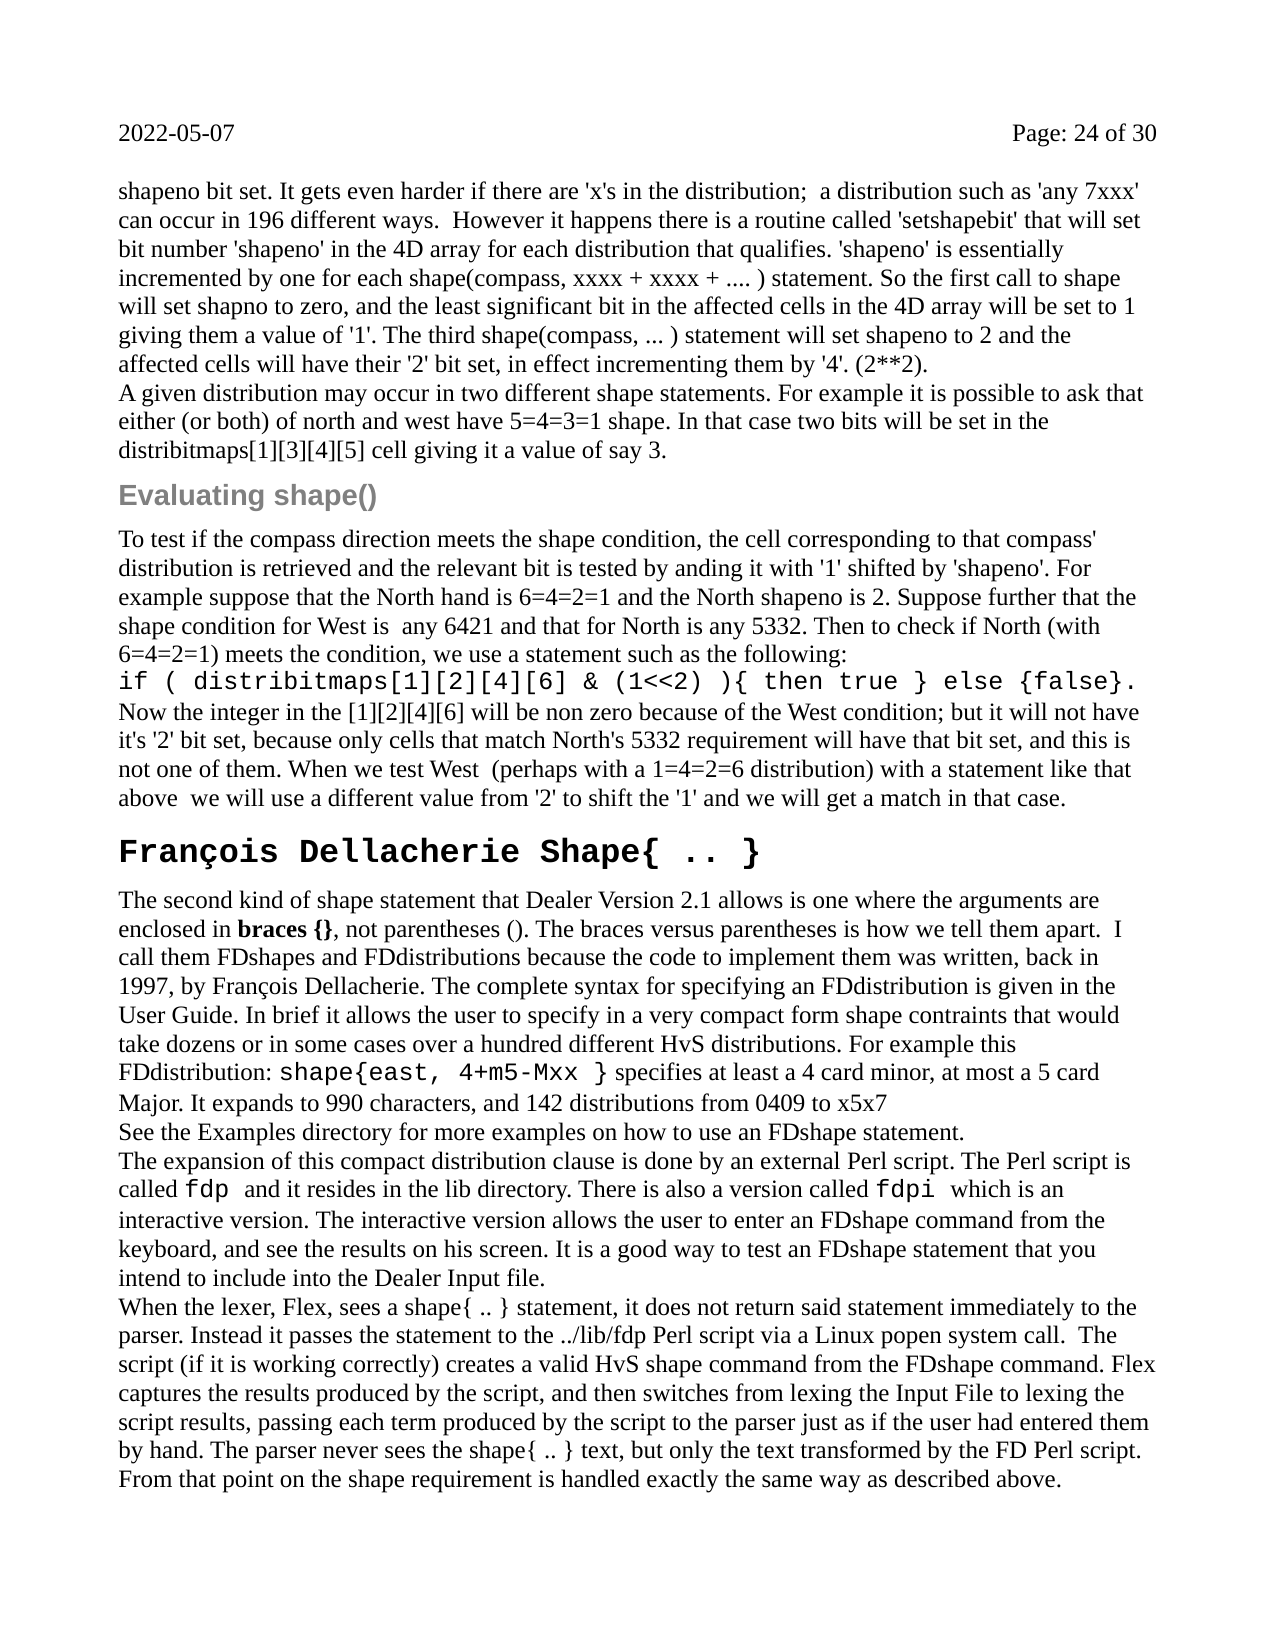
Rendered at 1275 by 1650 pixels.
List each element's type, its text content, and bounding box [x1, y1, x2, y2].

text To test if the compass direction meets the shape condition, the cell corresponding to that compass' distribution is retrieved and the relevant bit is tested by anding it with '1' shifted by 'shapeno'. For example suppose that the North hand is 6=4=2=1 and the North shapeno is 2. Suppose further that the shape condition for West is any 6421 and that for North is any 5332. Then to check if North (with 6=4=2=1) meets the condition, we use a statement such as the following: [118, 524, 1157, 668]
text From that point on the shape requirement is handled exactly the same way as described above. [118, 1464, 1157, 1493]
text A given distribution may occur in two different shape statements. For example it is possible to ask that either (or both) of north and west have 5=4=3=1 shape. In that case two bits will be set in the distribitmaps[1][3][4][5] cell giving it a value of say 3. [118, 378, 1157, 464]
subtitle Evaluating shape() [118, 478, 1157, 512]
text Now the integer in the [1][2][4][6] will be non zero because of the West condition; but it will not have it's '2' bit set, because only cells that match North's 5332 requirement will have that bit set, and this is not one of them. When we test West (perhaps with a 1=4=2=6 distribution) with a statement like that above we will use a different value from '2' to shift the '1' and we will get a match in that case. [118, 697, 1157, 814]
text When the lexer, Flex, sees a shape{ .. } statement, it does not return said statement immediately to the parser. Instead it passes the statement to the ../lib/fdp Perl script via a Linux popen system call. The script (if it is working correctly) creates a valid HvS shape command from the FDshape command. Flex captures the results produced by the script, and then switches from lexing the Input File to lexing the script results, passing each term produced by the script to the parser just as if the user had entered them by hand. The parser never sees the shape{ .. } text, but only the text transformed by the FD Perl script. [118, 1292, 1157, 1464]
text The second kind of shape statement that Dealer Version 2.1 allows is one where the arguments are enclosed in braces {}, not parentheses (). The braces versus parentheses is how we tell them apart. I call them FDshapes and FDdistributions because the code to implement them was written, back in 1997, by François Dellacherie. The complete syntax for specifying an FDdistribution is given in the User Guide. In brief it allows the user to specify in a very compact form shape contraints that would take dozens or in some cases over a hundred different HvS distributions. For example this FDdistribution: shape{east, 4+m5-Mxx } specifies at least a 4 card minor, at most a 5 card Major. It expands to 990 characters, and 142 distributions from 0409 to x5x7 [118, 885, 1157, 1117]
text See the Examples directory for more examples on how to use an FDshape statement. [118, 1117, 1157, 1146]
text shapeno bit set. It gets even harder if there are 'x's in the distribution; a distribution such as 'any 7xxx' can occur in 196 different ways. However it happens there is a routine called 'setshapebit' that will set bit number 'shapeno' in the 4D array for each distribution that qualifies. 'shapeno' is essentially incremented by one for each shape(compass, xxxx + xxxx + .... ) statement. So the first call to shape will set shapno to zero, and the least significant bit in the affected cells in the 4D array will be set to 1 giving them a value of '1'. The third shape(compass, ... ) statement will set shapeno to 2 and the affected cells will have their '2' bit set, in effect incrementing them by '4'. (2**2). [118, 176, 1157, 378]
text if ( distribitmaps[1][2][4][6] & (1<<2) ){ then true } else {false}. [118, 668, 1157, 697]
subtitle François Dellacherie Shape{ .. } [118, 834, 1157, 872]
text The expansion of this compact distribution clause is done by an external Perl script. The Perl script is called fdp and it resides in the lib directory. There is also a version called fdpi which is an interactive version. The interactive version allows the user to enter an FDshape command from the keyboard, and see the results on his screen. It is a good way to test an FDshape statement that you intend to include into the Dealer Input file. [118, 1146, 1157, 1292]
